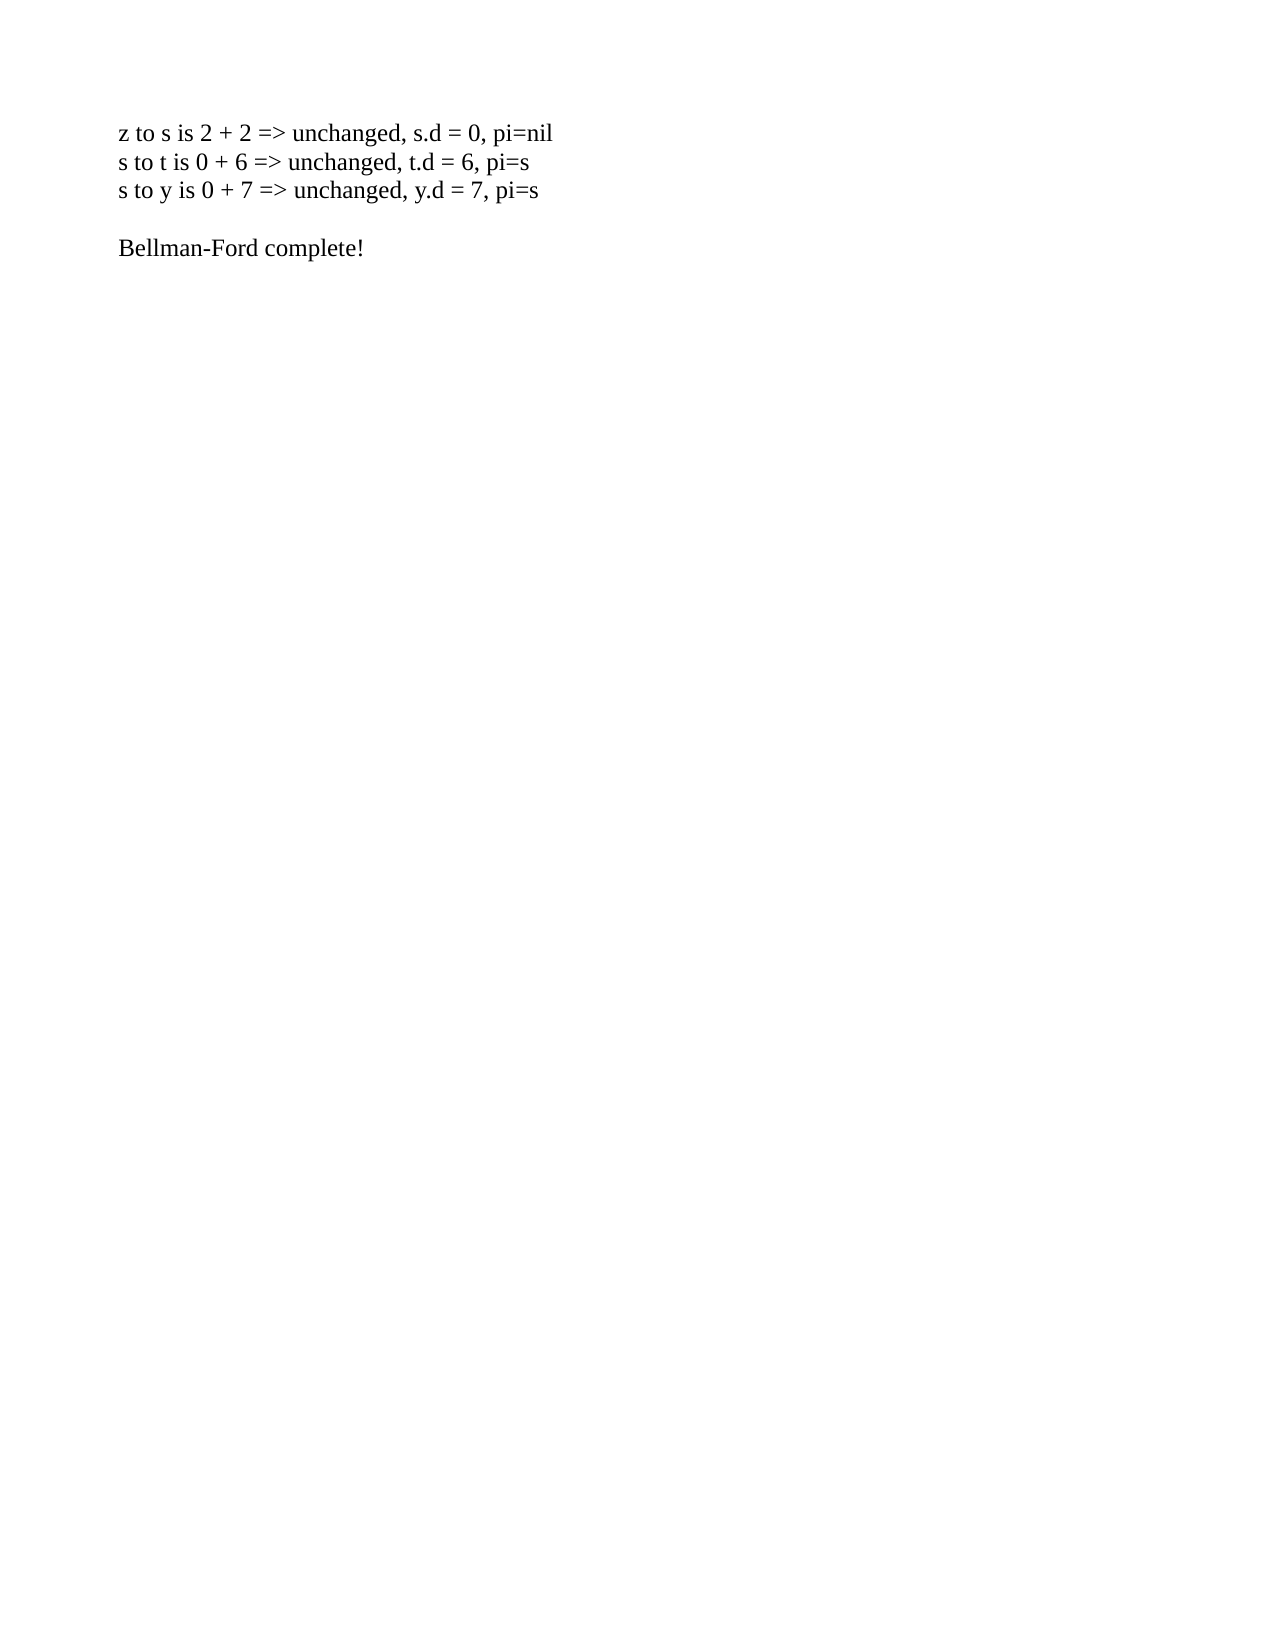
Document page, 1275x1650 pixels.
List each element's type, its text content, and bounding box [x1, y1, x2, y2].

text Bellman-Ford complete! [118, 233, 1157, 262]
text z to s is 2 + 2 => unchanged, s.d = 0, pi=nil [118, 118, 1157, 147]
text s to t is 0 + 6 => unchanged, t.d = 6, pi=s [118, 147, 1157, 176]
text s to y is 0 + 7 => unchanged, y.d = 7, pi=s [118, 176, 1157, 204]
